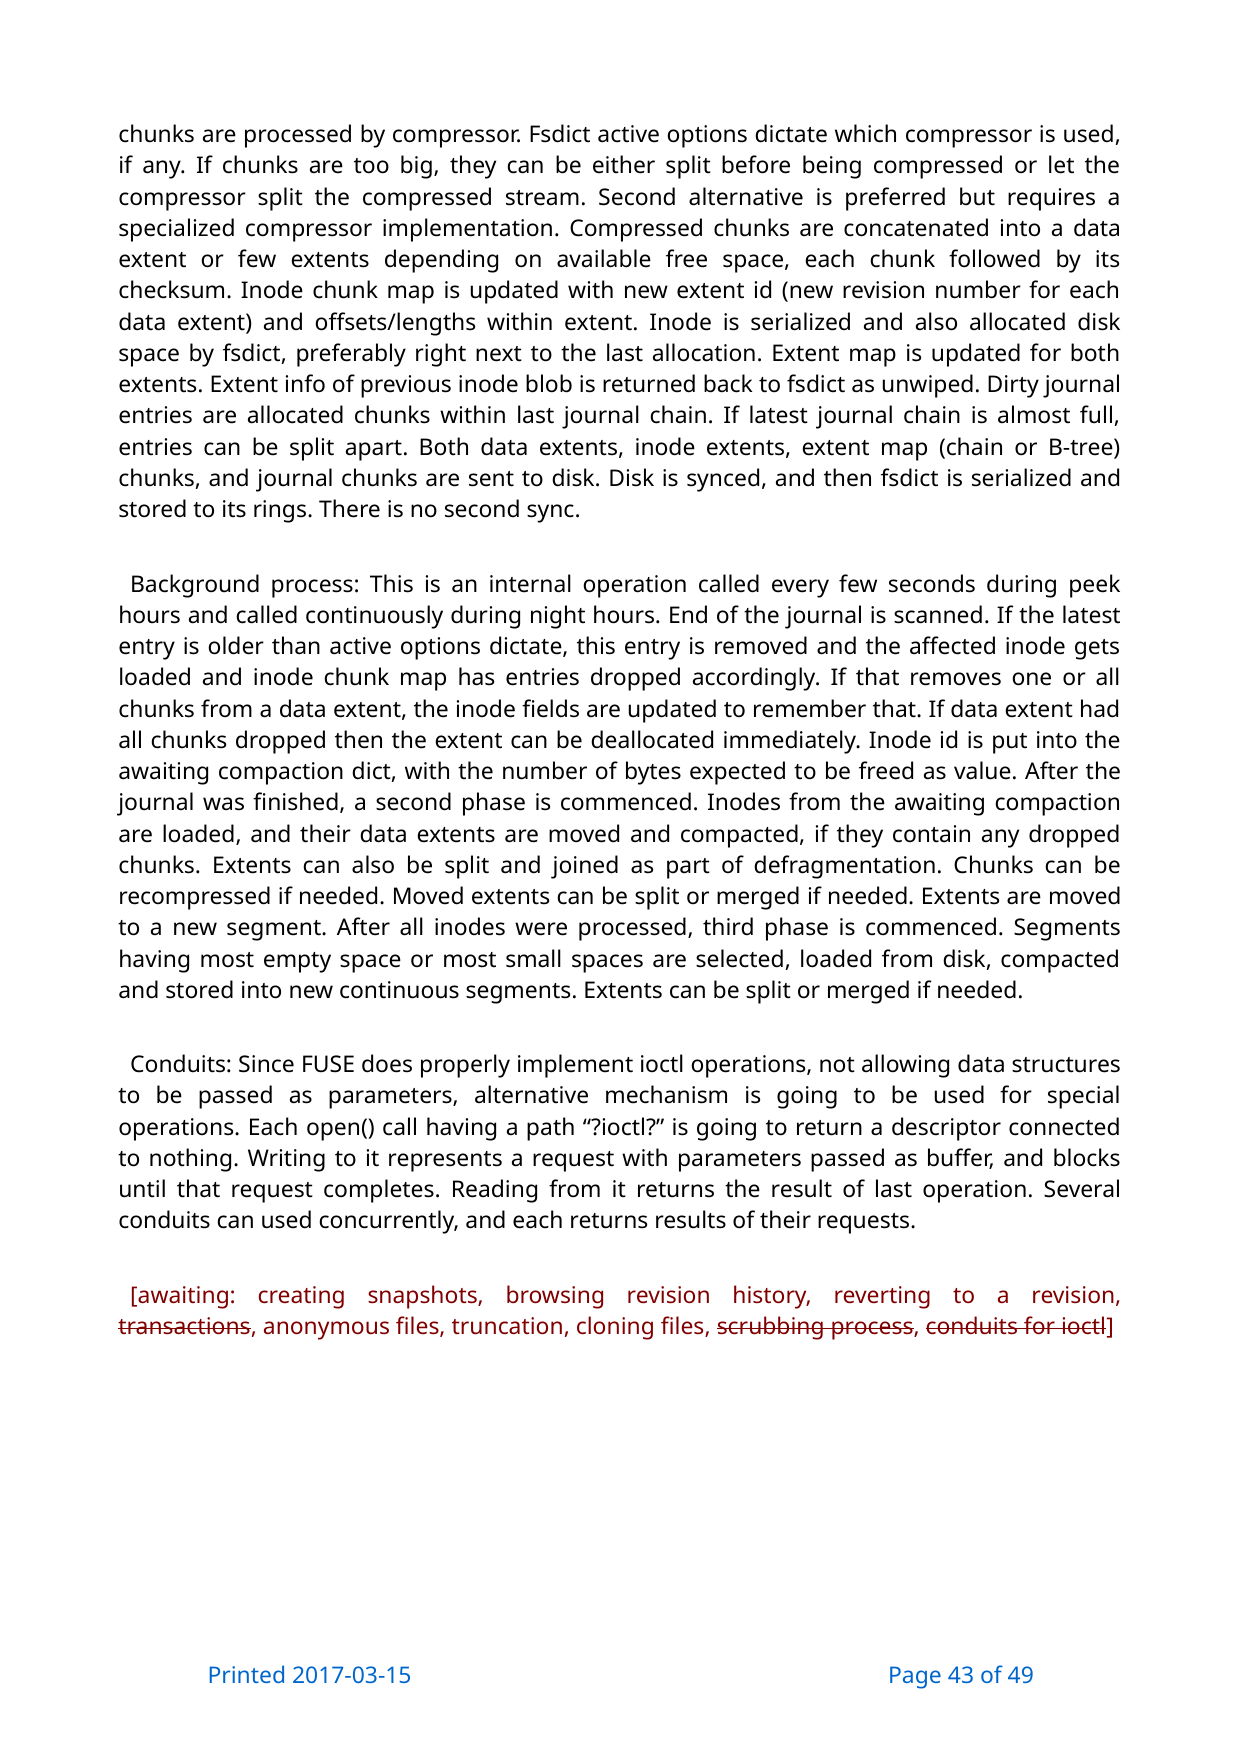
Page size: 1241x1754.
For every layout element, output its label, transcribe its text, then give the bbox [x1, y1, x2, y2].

text [awaiting: creating snapshots, browsing revision history, reverting to a revision, transactions, anonymous files, truncation, cloning files, scrubbing process, conduits for ioctl] [118, 1279, 1122, 1341]
text Background process: This is an internal operation called every few seconds during peek hours and called continuously during night hours. End of the journal is scanned. If the latest entry is older than active options dictate, this entry is removed and the affected inode gets loaded and inode chunk map has entries dropped accordingly. If that removes one or all chunks from a data extent, the inode fields are updated to remember that. If data extent had all chunks dropped then the extent can be deallocated immediately. Inode id is put into the awaiting compaction dict, with the number of bytes expected to be freed as value. After the journal was finished, a second phase is commenced. Inodes from the awaiting compaction are loaded, and their data extents are moved and compacted, if they contain any dropped chunks. Extents can also be split and joined as part of defragmentation. Chunks can be recompressed if needed. Moved extents can be split or merged if needed. Extents are moved to a new segment. After all inodes were processed, third phase is commenced. Segments having most empty space or most small spaces are selected, loaded from disk, compacted and stored into new continuous segments. Extents can be split or merged if needed. [118, 567, 1122, 1005]
text Conduits: Since FUSE does properly implement ioctl operations, not allowing data structures to be passed as parameters, alternative mechanism is going to be used for special operations. Each open() call having a path “?ioctl?” is going to return a descriptor connected to nothing. Writing to it represents a request with parameters passed as buffer, and blocks until that request completes. Reading from it returns the result of last operation. Several conduits can used concurrently, and each returns results of their requests. [118, 1048, 1122, 1236]
text chunks are processed by compressor. Fsdict active options dictate which compressor is used, if any. If chunks are too big, they can be either split before being compressed or let the compressor split the compressed stream. Second alternative is preferred but requires a specialized compressor implementation. Compressed chunks are concatenated into a data extent or few extents depending on available free space, each chunk followed by its checksum. Inode chunk map is updated with new extent id (new revision number for each data extent) and offsets/lengths within extent. Inode is serialized and also allocated disk space by fsdict, preferably right next to the last allocation. Extent map is updated for both extents. Extent info of previous inode blob is returned back to fsdict as unwiped. Dirty journal entries are allocated chunks within last journal chain. If latest journal chain is almost full, entries can be split apart. Both data extents, inode extents, extent map (chain or B-tree) chunks, and journal chunks are sent to disk. Disk is synced, and then fsdict is serialized and stored to its rings. There is no second sync. [118, 118, 1122, 524]
